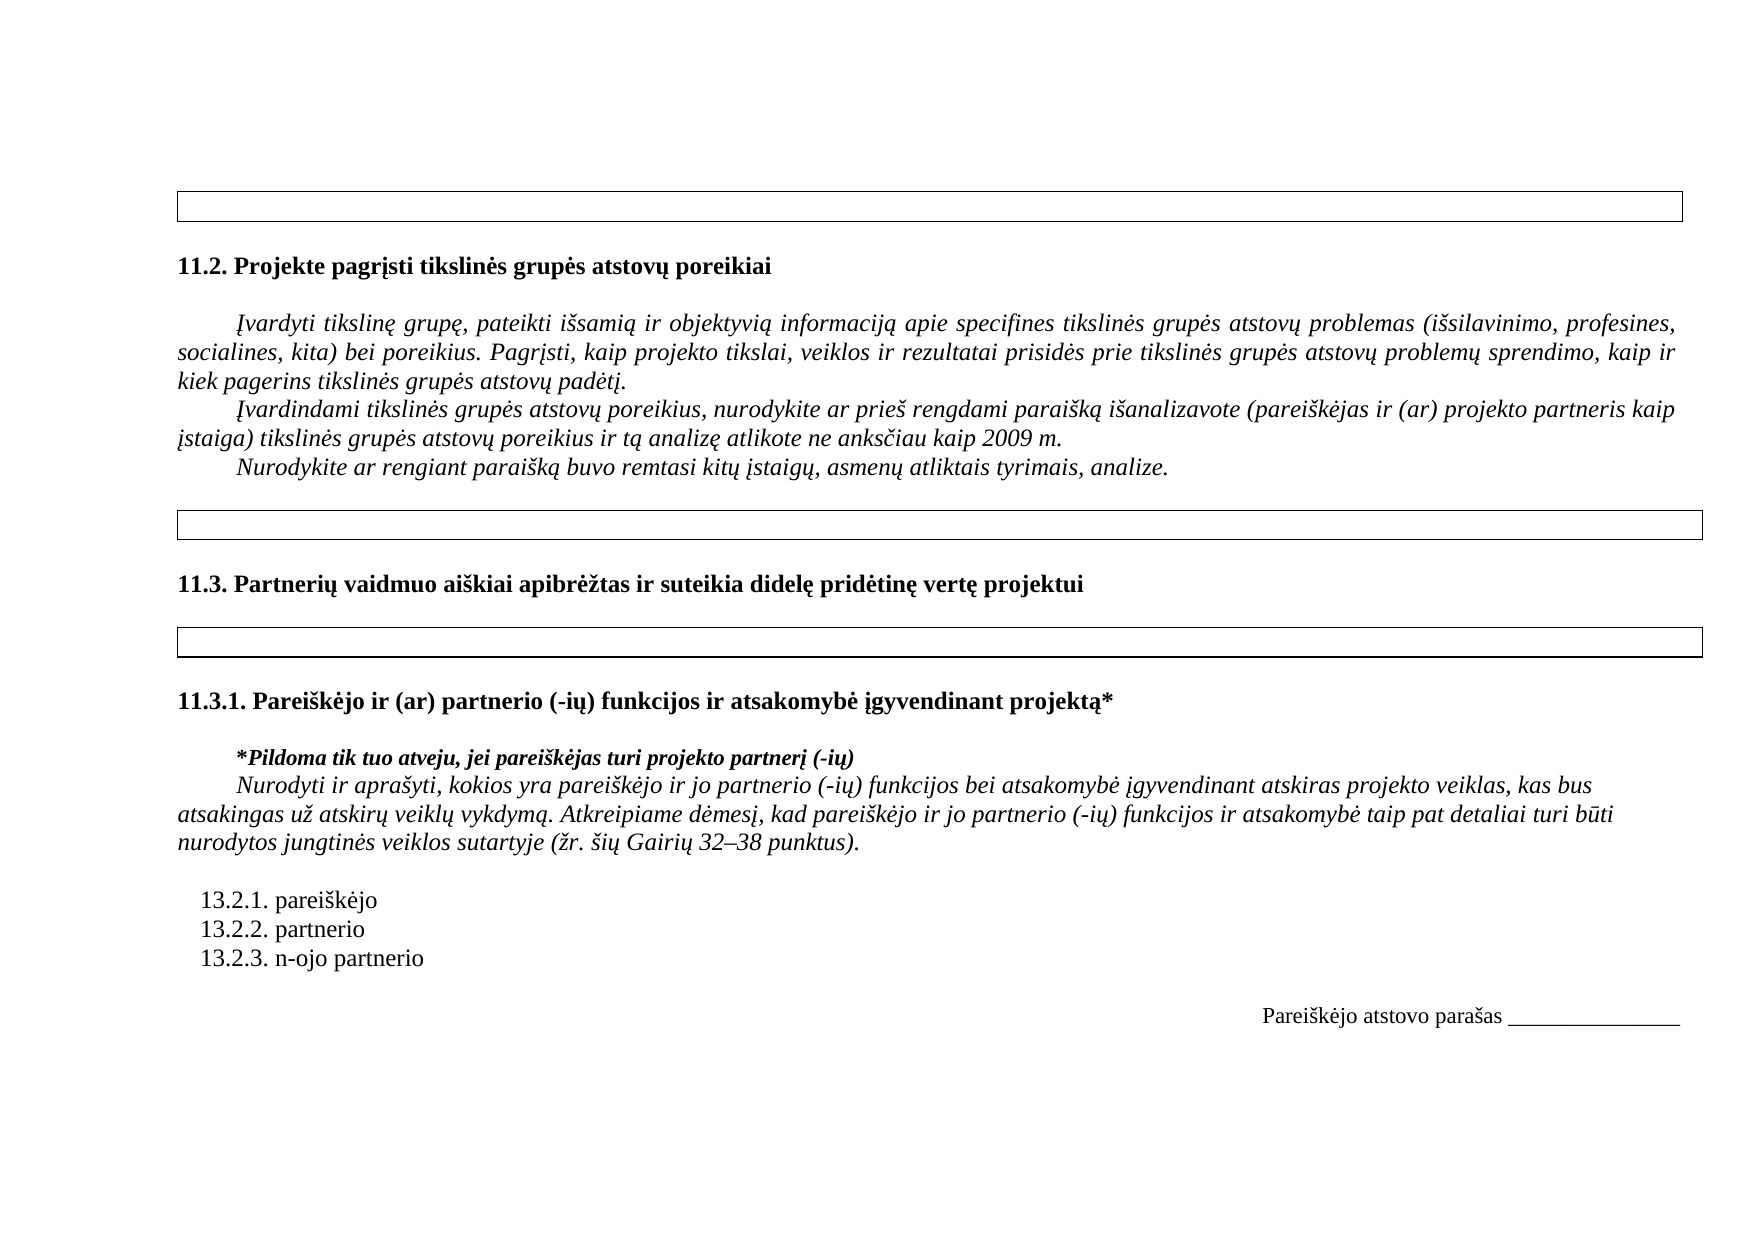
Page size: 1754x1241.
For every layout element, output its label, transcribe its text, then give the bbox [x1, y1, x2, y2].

text Pareiškėjo atstovo parašas _______________ [177, 1002, 1680, 1028]
table_header 13.2.1. pareiškėjo [189, 885, 1701, 914]
table_header [178, 192, 1682, 221]
text 11.2. Projekte pagrįsti tikslinės grupės atstovų poreikiai [177, 251, 1680, 279]
table_cell 13.2.3. n-ojo partnerio [189, 944, 1701, 973]
text Įvardindami tikslinės grupės atstovų poreikius, nurodykite ar prieš rengdami paraišką išanalizavote (pareiškėjas ir (ar) projekto partneris kaip įstaiga) tikslinės grupės atstovų poreikius ir tą analizę atlikote ne anksčiau kaip 2009 m. [177, 394, 1680, 452]
text Įvardyti tikslinę grupę, pateikti išsamią ir objektyvią informaciją apie specifines tikslinės grupės atstovų problemas (išsilavinimo, profesines, socialines, kita) bei poreikius. Pagrįsti, kaip projekto tikslai, veiklos ir rezultatai prisidės prie tikslinės grupės atstovų problemų sprendimo, kaip ir kiek pagerins tikslinės grupės atstovų padėtį. [177, 308, 1680, 394]
table_header [178, 511, 1702, 539]
text Nurodyti ir aprašyti, kokios yra pareiškėjo ir jo partnerio (-ių) funkcijos bei atsakomybė įgyvendinant atskiras projekto veiklas, kas bus atsakingas už atskirų veiklų vykdymą. Atkreipiame dėmesį, kad pareiškėjo ir jo partnerio (-ių) funkcijos ir atsakomybė taip pat detaliai turi būti nurodytos jungtinės veiklos sutartyje (žr. šių Gairių 32–38 punktus). [177, 770, 1680, 856]
text *Pildoma tik tuo atveju, jei pareiškėjas turi projekto partnerį (-ių) [177, 744, 1680, 770]
text Nurodykite ar rengiant paraišką buvo remtasi kitų įstaigų, asmenų atliktais tyrimais, analize. [177, 452, 1680, 481]
text 11.3.1. Pareiškėjo ir (ar) partnerio (-ių) funkcijos ir atsakomybė įgyvendinant projektą* [177, 686, 1680, 715]
table_header [178, 628, 1702, 656]
table_cell 13.2.2. partnerio [189, 914, 1701, 943]
text 11.3. Partnerių vaidmuo aiškiai apibrėžtas ir suteikia didelę pridėtinę vertę projektui [177, 569, 1680, 598]
